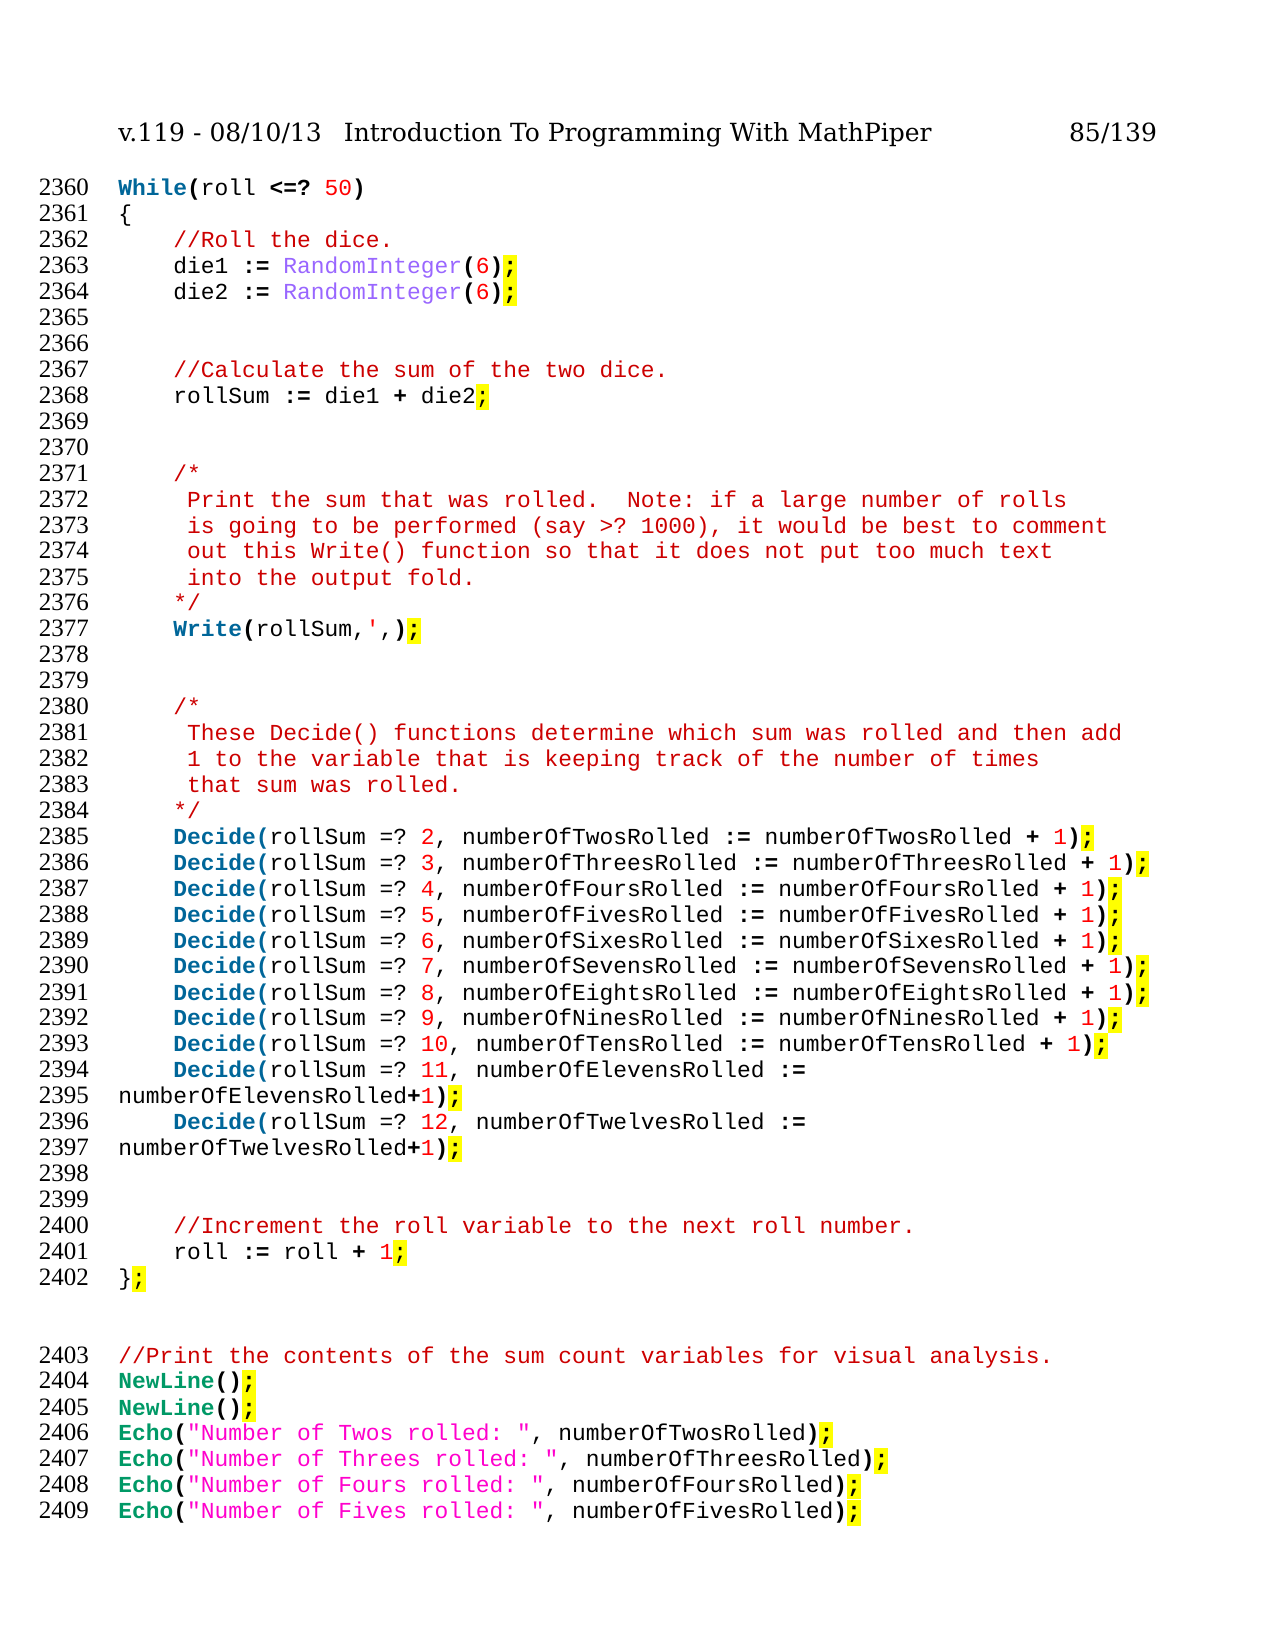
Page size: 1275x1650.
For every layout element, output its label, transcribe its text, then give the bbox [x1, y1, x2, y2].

text rollSum := die1 + die2; [118, 384, 1157, 410]
text }; [118, 1266, 1157, 1292]
text Decide(rollSum =? 3, numberOfThreesRolled := numberOfThreesRolled + 1); [118, 851, 1157, 877]
text Print the sum that was rolled. Note: if a large number of rolls [118, 488, 1157, 514]
text Decide(rollSum =? 4, numberOfFoursRolled := numberOfFoursRolled + 1); [118, 877, 1157, 903]
text While(roll <=? 50) [118, 177, 1157, 203]
text /* [118, 696, 1157, 721]
text 1 to the variable that is keeping track of the number of times [118, 747, 1157, 773]
text //Roll the dice. [118, 229, 1157, 254]
text Decide(rollSum =? 5, numberOfFivesRolled := numberOfFivesRolled + 1); [118, 903, 1157, 929]
text NewLine(); [118, 1370, 1157, 1396]
text Decide(rollSum =? 6, numberOfSixesRolled := numberOfSixesRolled + 1); [118, 929, 1157, 955]
text //Calculate the sum of the two dice. [118, 358, 1157, 384]
text into the output fold. [118, 566, 1157, 592]
text Decide(rollSum =? 8, numberOfEightsRolled := numberOfEightsRolled + 1); [118, 981, 1157, 1007]
text /* [118, 462, 1157, 488]
text Decide(rollSum =? 11, numberOfElevensRolled := numberOfElevensRolled+1); [118, 1059, 1157, 1111]
text //Print the contents of the sum count variables for visual analysis. [118, 1344, 1157, 1370]
text These Decide() functions determine which sum was rolled and then add [118, 721, 1157, 747]
text Echo("Number of Threes rolled: ", numberOfThreesRolled); [118, 1448, 1157, 1474]
text Decide(rollSum =? 10, numberOfTensRolled := numberOfTensRolled + 1); [118, 1033, 1157, 1059]
text die1 := RandomInteger(6); [118, 254, 1157, 281]
text */ [118, 592, 1157, 618]
text Decide(rollSum =? 2, numberOfTwosRolled := numberOfTwosRolled + 1); [118, 825, 1157, 851]
text Decide(rollSum =? 12, numberOfTwelvesRolled := numberOfTwelvesRolled+1); [118, 1111, 1157, 1162]
text Write(rollSum,',); [118, 618, 1157, 644]
text Echo("Number of Fives rolled: ", numberOfFivesRolled); [118, 1499, 1157, 1526]
text die2 := RandomInteger(6); [118, 281, 1157, 306]
text { [118, 203, 1157, 229]
text Echo("Number of Twos rolled: ", numberOfTwosRolled); [118, 1422, 1157, 1448]
text out this Write() function so that it does not put too much text [118, 540, 1157, 566]
text //Increment the roll variable to the next roll number. [118, 1214, 1157, 1240]
text Decide(rollSum =? 7, numberOfSevensRolled := numberOfSevensRolled + 1); [118, 955, 1157, 981]
text is going to be performed (say >? 1000), it would be best to comment [118, 514, 1157, 540]
text roll := roll + 1; [118, 1240, 1157, 1266]
text Decide(rollSum =? 9, numberOfNinesRolled := numberOfNinesRolled + 1); [118, 1007, 1157, 1033]
text NewLine(); [118, 1396, 1157, 1422]
text Echo("Number of Fours rolled: ", numberOfFoursRolled); [118, 1474, 1157, 1499]
text that sum was rolled. [118, 773, 1157, 799]
text */ [118, 799, 1157, 825]
